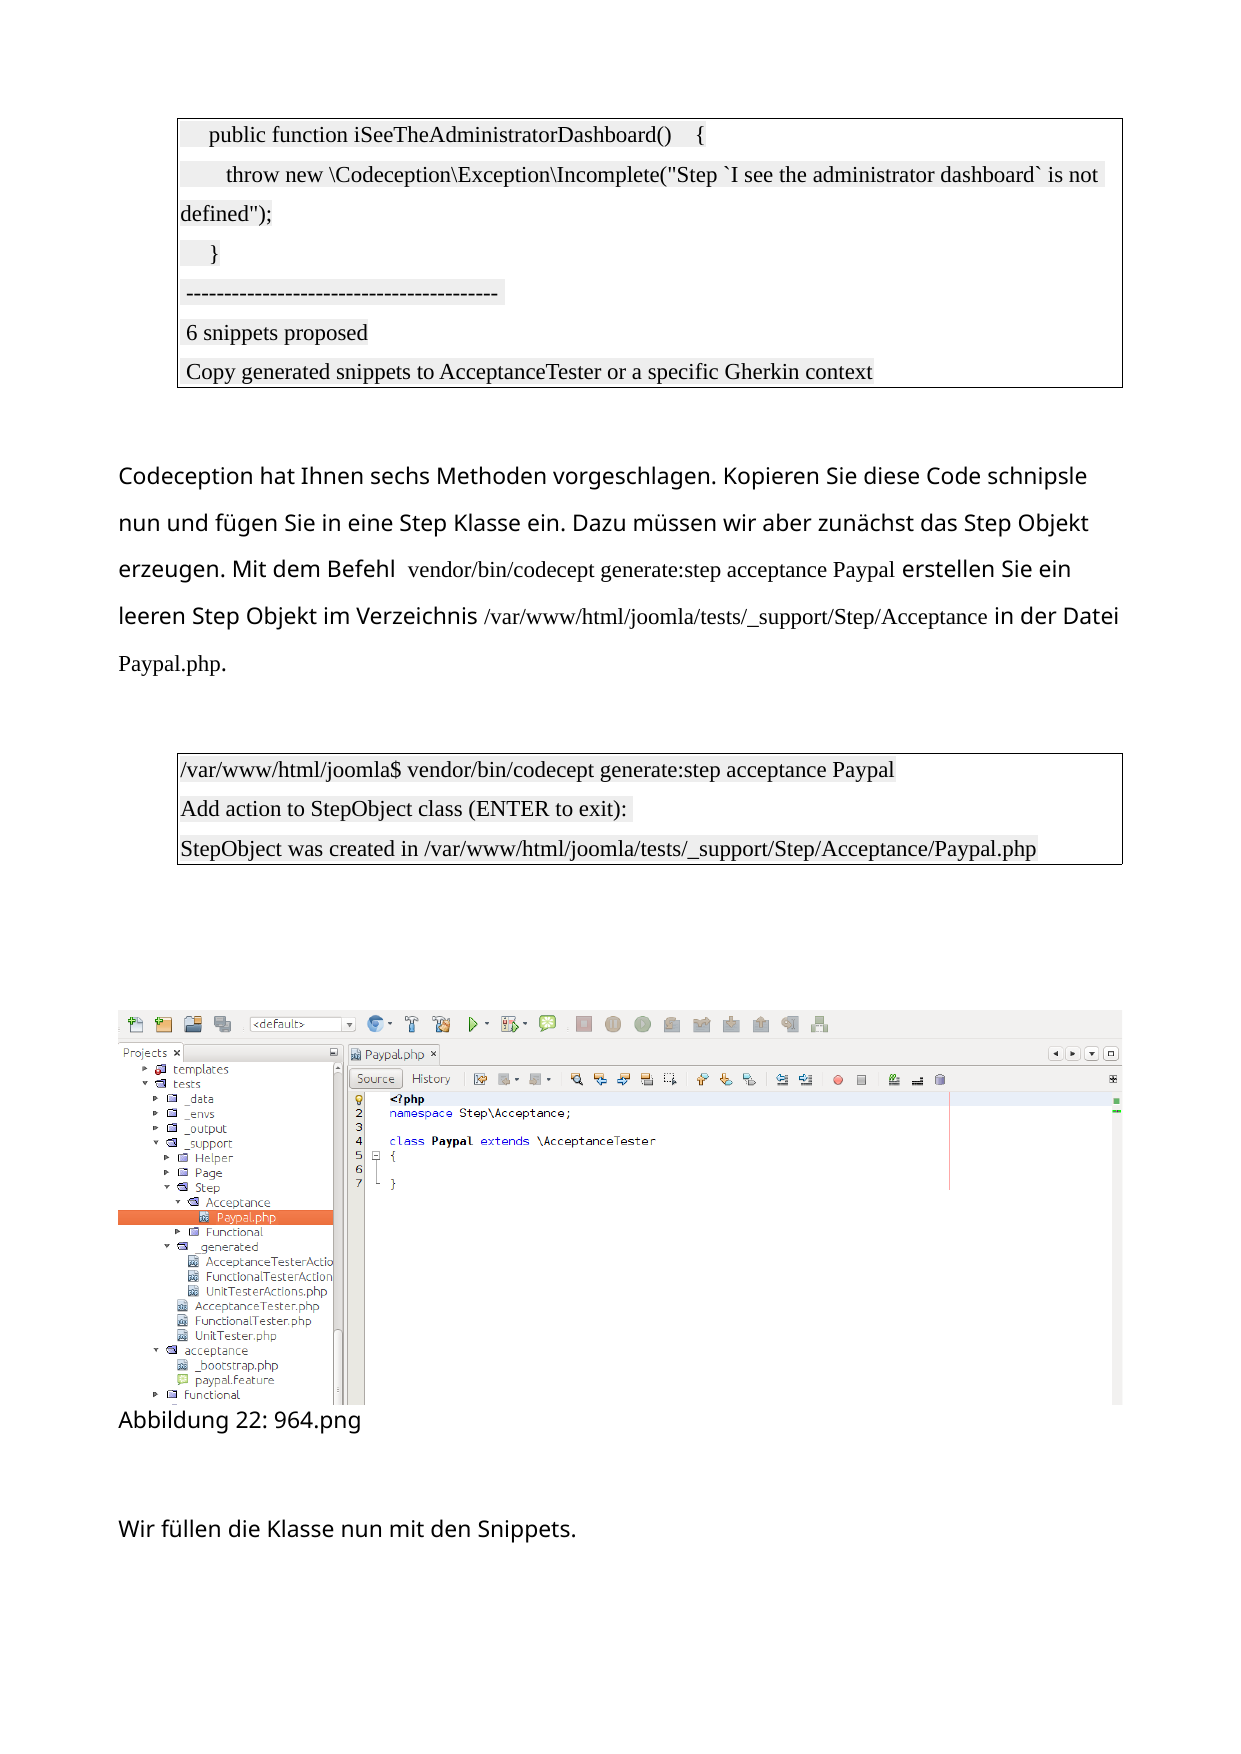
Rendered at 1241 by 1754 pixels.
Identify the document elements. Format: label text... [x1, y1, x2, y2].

text Wir füllen die Klasse nun mit den Snippets. [118, 1512, 1122, 1544]
text /var/www/html/joomla$ vendor/bin/codecept generate:step acceptance Paypal Add action to StepObject class (ENTER to exit): StepObject was created in /var/www/html/joomla/tests/_support/Step/Acceptance/Paypal.php [178, 754, 1122, 864]
picture [118, 1010, 1123, 1405]
text Abbildung 22: 964.png [118, 1405, 1122, 1435]
text public function iSeeTheAdministratorDashboard() { throw new \Codeception\Exception\Incomplete("Step `I see the administrator dashboard` is not defined"); } ----------------------------------------- 6 snippets proposed Copy generated snippets to AcceptanceTester or a specific Gherkin context [178, 119, 1122, 387]
text Codeception hat Ihnen sechs Methoden vorgeschlagen. Kopieren Sie diese Code schnipsle nun und fügen Sie in eine Step Klasse ein. Dazu müssen wir aber zunächst das Step Objekt erzeugen. Mit dem Befehl vendor/bin/codecept generate:step acceptance Paypal erstellen Sie ein leeren Step Objekt im Verzeichnis /var/www/html/joomla/tests/_support/Step/Acceptance in der Datei Paypal.php. [118, 459, 1122, 678]
